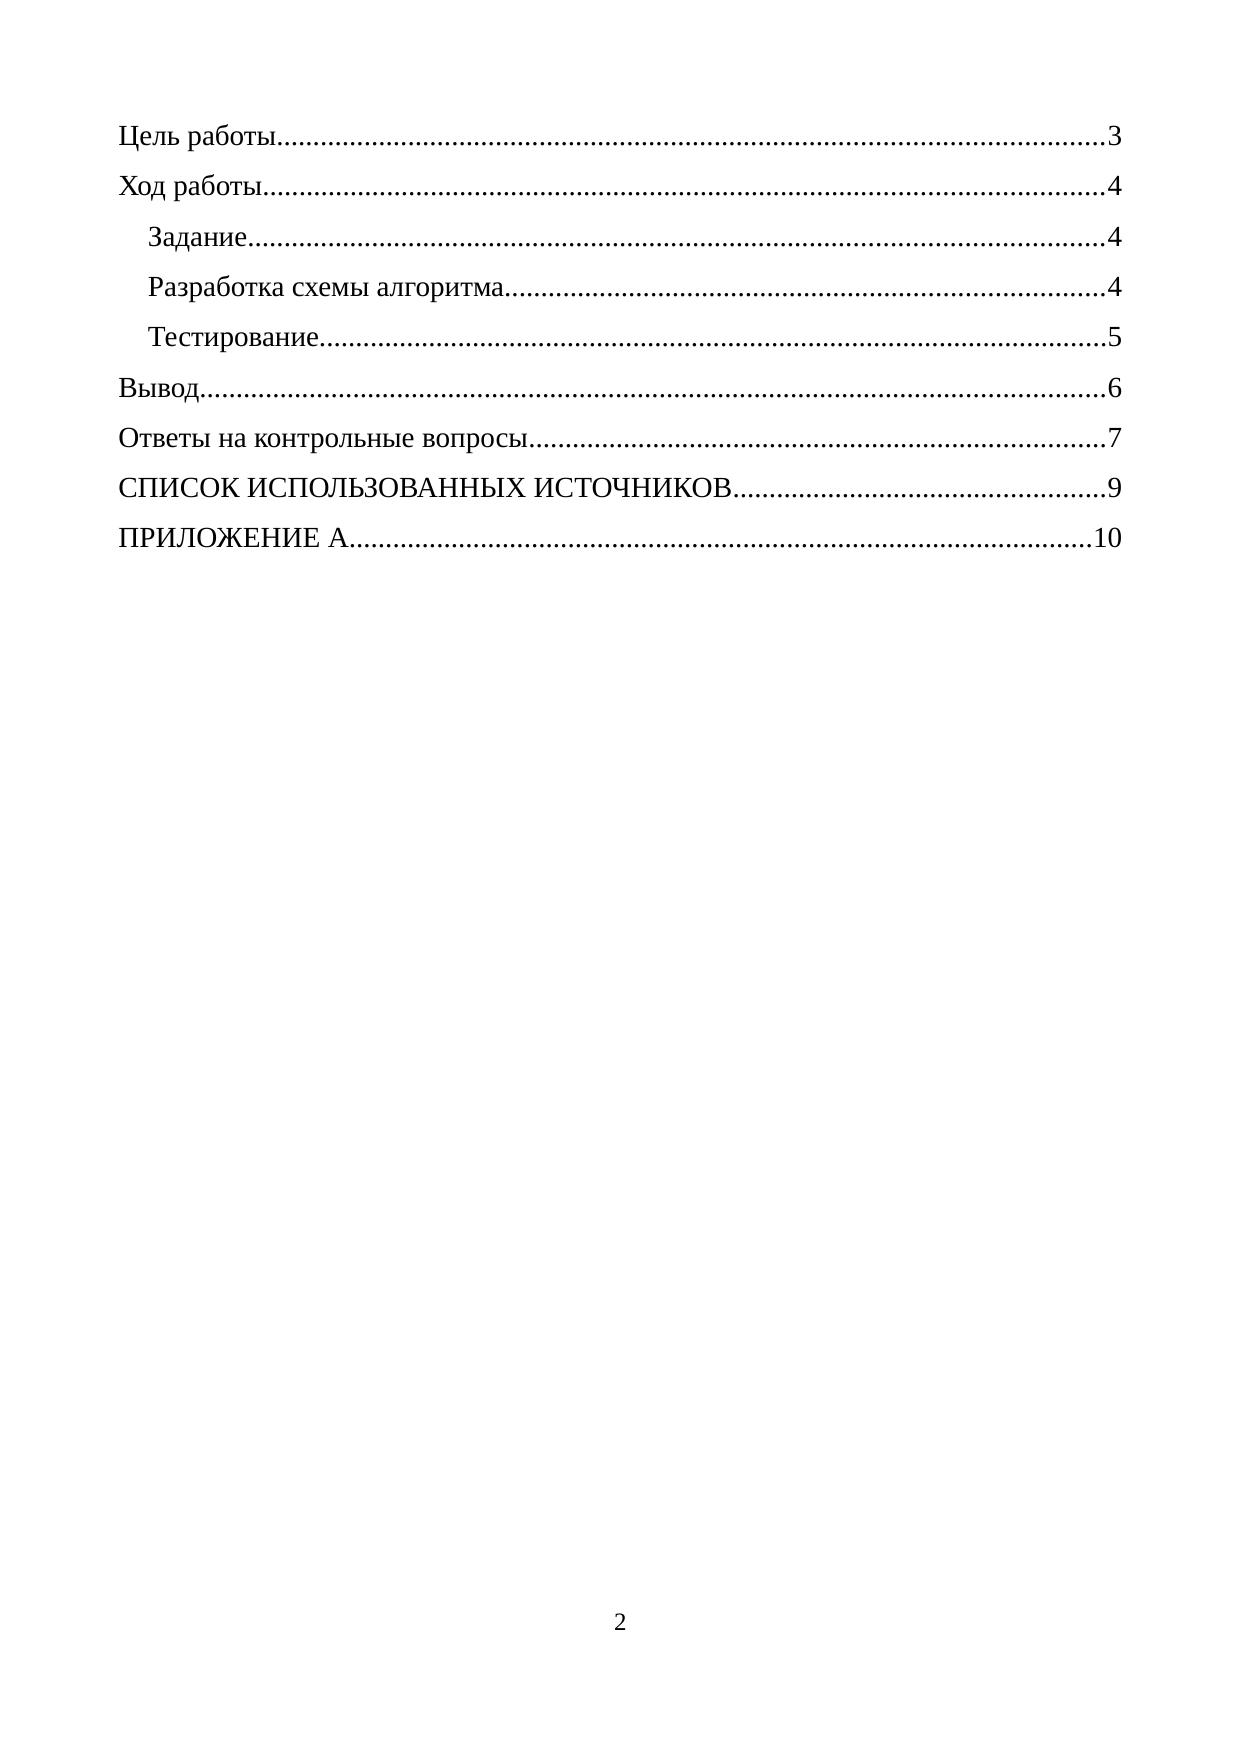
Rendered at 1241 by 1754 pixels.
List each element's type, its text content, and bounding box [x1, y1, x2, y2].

text Разработка схемы алгоритма 4 [148, 269, 1122, 303]
text Тестирование 5 [148, 319, 1122, 353]
text Вывод 6 [118, 370, 1122, 403]
text Ход работы 4 [118, 168, 1122, 202]
text Задание 4 [148, 219, 1122, 252]
text ПРИЛОЖЕНИЕ А 10 [118, 521, 1122, 554]
text Цель работы 3 [118, 118, 1122, 152]
text СПИСОК ИСПОЛЬЗОВАННЫХ ИСТОЧНИКОВ 9 [118, 470, 1122, 504]
text Ответы на контрольные вопросы 7 [118, 420, 1122, 453]
